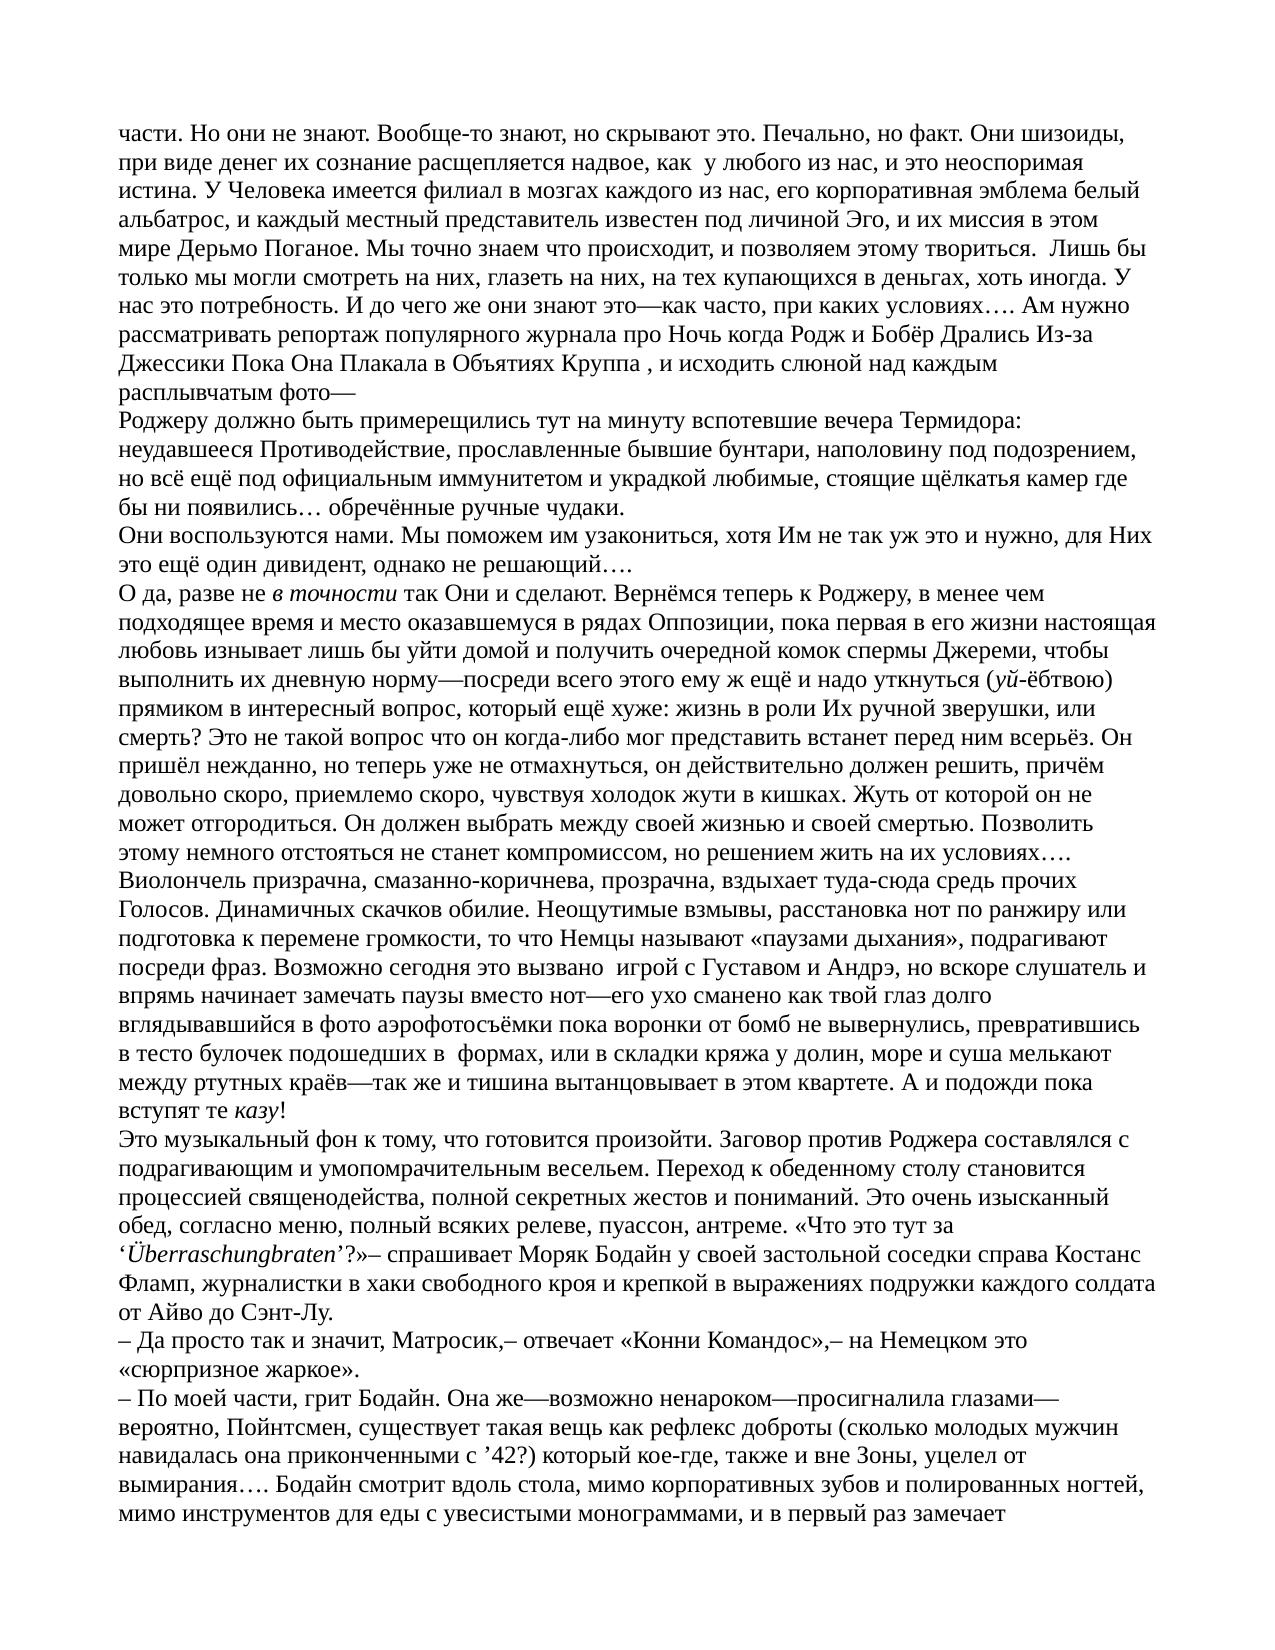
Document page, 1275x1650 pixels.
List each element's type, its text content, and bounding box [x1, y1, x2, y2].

text О да, разве не в точности так Они и сделают. Вернёмся теперь к Роджеру, в менее чем подходящее время и место оказавшемуся в рядах Оппозиции, пока первая в его жизни настоящая любовь изнывает лишь бы уйти домой и получить очередной комок спермы Джереми, чтобы выполнить их дневную норму—посреди всего этого ему ж ещё и надо уткнуться (уй-ёбтвою) прямиком в интересный вопрос, который ещё хуже: жизнь в роли Их ручной зверушки, или смерть? Это не такой вопрос что он когда-либо мог представить встанет перед ним всерьёз. Он пришёл нежданно, но теперь уже не отмахнуться, он действительно должен решить, причём довольно скоро, приемлемо скоро, чувствуя холодок жути в кишках. Жуть от которой он не может отгородиться. Он должен выбрать между своей жизнью и своей смертью. Позволить этому немного отстояться не станет компромиссом, но решением жить на их условиях…. [118, 578, 1157, 866]
text Это музыкальный фон к тому, что готовится произойти. Заговор против Роджера составлялся с подрагивающим и умопомрачительным весельем. Переход к обеденному столу становится процессией священодейства, полной секретных жестов и пониманий. Это очень изысканный обед, согласно меню, полный всяких релеве, пуассон, антреме. «Что это тут за ‘Überraschungbraten’?»– спрашивает Моряк Бодайн у своей застольной соседки справа Костанс Фламп, журналистки в хаки свободного кроя и крепкой в выражениях подружки каждого солдата от Айво до Сэнт-Лу. [118, 1124, 1157, 1326]
text Виолончель призрачна, смазанно-коричнева, прозрачна, вздыхает туда-сюда средь прочих Голосов. Динамичных скачков обилие. Неощутимые взмывы, расстановка нот по ранжиру или подготовка к перемене громкости, то что Немцы называют «паузами дыхания», подрагивают посреди фраз. Возможно сегодня это вызвано игрой с Густавом и Андрэ, но вскоре слушатель и впрямь начинает замечать паузы вместо нот—его ухо сманено как твой глаз долго вглядывавшийся в фото аэрофотосъёмки пока воронки от бомб не вывернулись, превратившись в тесто булочек подошедших в формах, или в складки кряжа у долин, море и суша мелькают между ртутных краёв—так же и тишина вытанцовывает в этом квартете. А и подожди пока вступят те казу! [118, 866, 1157, 1124]
text – Да просто так и значит, Матросик,– отвечает «Конни Командос»,– на Немецком это «сюрпризное жаркое». [118, 1326, 1157, 1383]
text Роджеру должно быть примерещились тут на минуту вспотевшие вечера Термидора: неудавшееся Противодействие, прославленные бывшие бунтари, наполовину под подозрением, но всё ещё под официальным иммунитетом и украдкой любимые, стоящие щёлкатья камер где бы ни появились… обречённые ручные чудаки. [118, 406, 1157, 521]
text Они воспользуются нами. Мы поможем им узакониться, хотя Им не так уж это и нужно, для Них это ещё один дивидент, однако не решающий…. [118, 521, 1157, 578]
text – По моей части, грит Бодайн. Она же—возможно ненароком—просигналила глазами—вероятно, Пойнтсмен, существует такая вещь как рефлекс доброты (сколько молодых мужчин навидалась она приконченными с ’42?) который кое-где, также и вне Зоны, уцелел от вымирания…. Бодайн смотрит вдоль стола, мимо корпоративных зубов и полированных ногтей, мимо инструментов для еды с увесистыми монограммами, и в первый раз замечает [118, 1383, 1157, 1527]
text части. Но они не знают. Вообще-то знают, но скрывают это. Печально, но факт. Они шизоиды, при виде денег их сознание расщепляется надвое, как у любого из нас, и это неоспоримая истина. У Человека имеется филиал в мозгах каждого из нас, его корпоративная эмблема белый альбатрос, и каждый местный представитель известен под личиной Эго, и их миссия в этом мире Дерьмо Поганое. Мы точно знаем что происходит, и позволяем этому твориться. Лишь бы только мы могли смотреть на них, глазеть на них, на тех купающихся в деньгах, хоть иногда. У нас это потребность. И до чего же они знают это—как часто, при каких условиях…. Ам нужно рассматривать репортаж популярного журнала про Ночь когда Родж и Бобёр Дрались Из-за Джессики Пока Она Плакала в Объятиях Круппа , и исходить слюной над каждым расплывчатым фото— [118, 118, 1157, 406]
